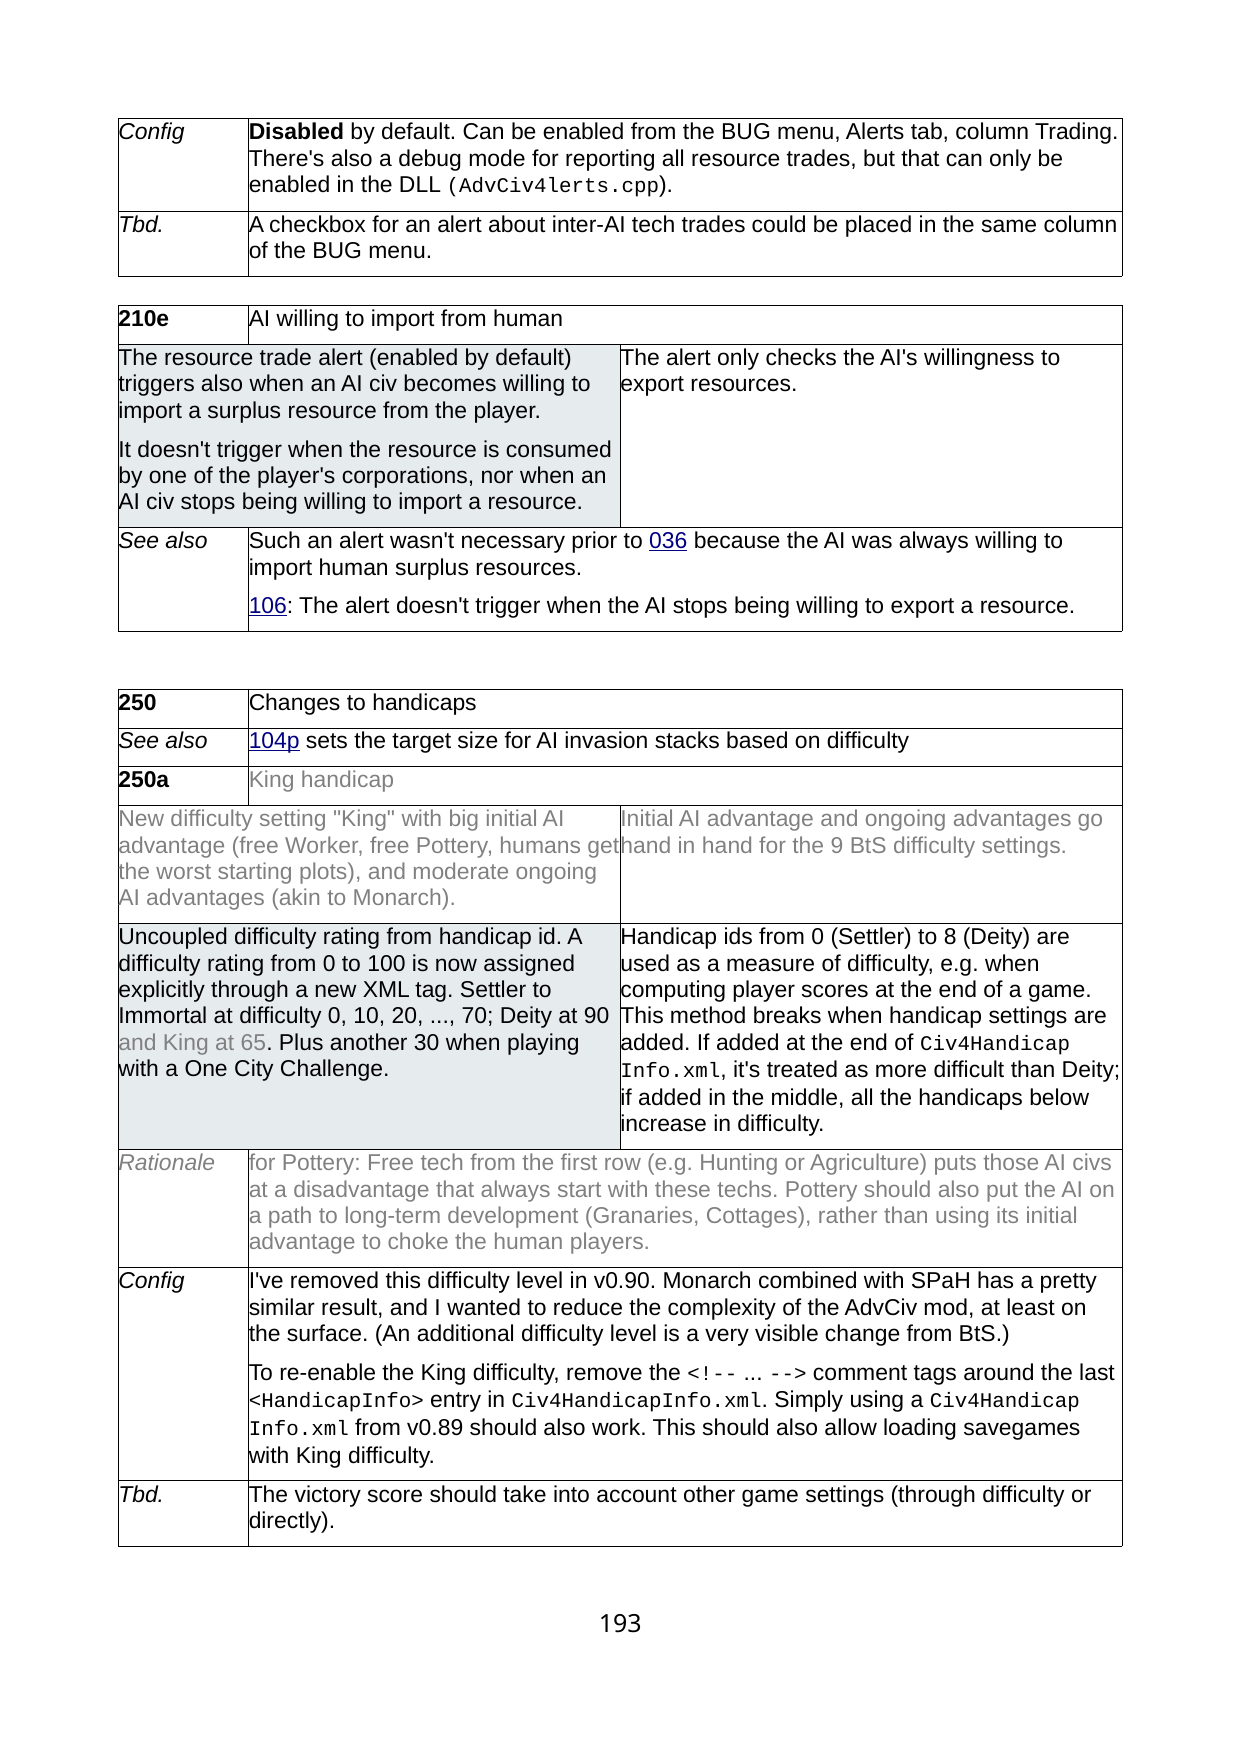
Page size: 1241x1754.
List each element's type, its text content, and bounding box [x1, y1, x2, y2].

table_cell Handicap ids from 0 (Settler) to 8 (Deity) are used as a measure of difficulty, e.g. when computing player scores at the end of a game. This method breaks when handicap settings are added. If added at the end of Civ4Handicap Info.xml, it's treated as more difficult than Deity; if added in the middle, all the handicaps below increase in difficulty. [621, 924, 1122, 1149]
table_cell I've removed this difficulty level in v0.90. Monarch combined with SPaH has a pretty similar result, and I wanted to reduce the complexity of the AdvCiv mod, at least on the surface. (An additional difficulty level is a very visible change from BtS.) To re-enable the King difficulty, remove the <!-- ... --> comment tags around the last <HandicapInfo> entry in Civ4HandicapInfo.xml. Simply using a Civ4Handicap Info.xml from v0.89 should also work. This should also allow loading savegames with King difficulty. [249, 1268, 1122, 1480]
table_cell New difficulty setting "King" with big initial AI advantage (free Worker, free Pottery, humans get the worst starting plots), and moderate ongoing AI advantages (akin to Monarch). [119, 806, 620, 923]
table_cell 250a [119, 767, 248, 805]
table_cell Such an alert wasn't necessary prior to 036 because the AI was always willing to import human surplus resources. 106: The alert doesn't trigger when the AI stops being willing to export a resource. [249, 528, 1122, 631]
table_cell Disabled by default. Can be enabled from the BUG menu, Alerts tab, column Trading. There's also a debug mode for reporting all resource trades, but that can only be enabled in the DLL (AdvCiv4lerts.cpp). [249, 119, 1122, 211]
table_header AI willing to import from human [249, 306, 1122, 344]
table_cell See also [119, 528, 248, 631]
table_cell Rationale [119, 1150, 248, 1267]
table_cell See also [119, 729, 248, 766]
table_cell Initial AI advantage and ongoing advantages go hand in hand for the 9 BtS difficulty settings. [621, 806, 1122, 923]
table_cell for Pottery: Free tech from the first row (e.g. Hunting or Agriculture) puts those AI civs at a disadvantage that always start with these techs. Pottery should also put the AI on a path to long-term development (Granaries, Cottages), rather than using its initial advantage to choke the human players. [249, 1150, 1122, 1267]
table_cell A checkbox for an alert about inter-AI tech trades could be placed in the same column of the BUG menu. [249, 212, 1122, 276]
table_cell The victory score should take into account other game settings (through difficulty or directly). [249, 1481, 1122, 1546]
table_cell Config [119, 119, 248, 211]
table_cell 104p sets the target size for AI invasion stacks based on difficulty [249, 729, 1122, 766]
table_cell The alert only checks the AI's willingness to export resources. [621, 345, 1122, 527]
table_cell Tbd. [119, 212, 248, 276]
table_header 250 [119, 690, 248, 727]
table_cell Config [119, 1268, 248, 1480]
table_cell Uncoupled difficulty rating from handicap id. A difficulty rating from 0 to 100 is now assigned explicitly through a new XML tag. Settler to Immortal at difficulty 0, 10, 20, ..., 70; Deity at 90 and King at 65. Plus another 30 when playing with a One City Challenge. [119, 924, 620, 1149]
table_header Changes to handicaps [249, 690, 1122, 727]
table_cell King handicap [249, 767, 1122, 805]
table_cell Tbd. [119, 1481, 248, 1546]
table_cell The resource trade alert (enabled by default) triggers also when an AI civ becomes willing to import a surplus resource from the player. It doesn't trigger when the resource is consumed by one of the player's corporations, nor when an AI civ stops being willing to import a resource. [119, 345, 620, 527]
table_header 210e [119, 306, 248, 344]
